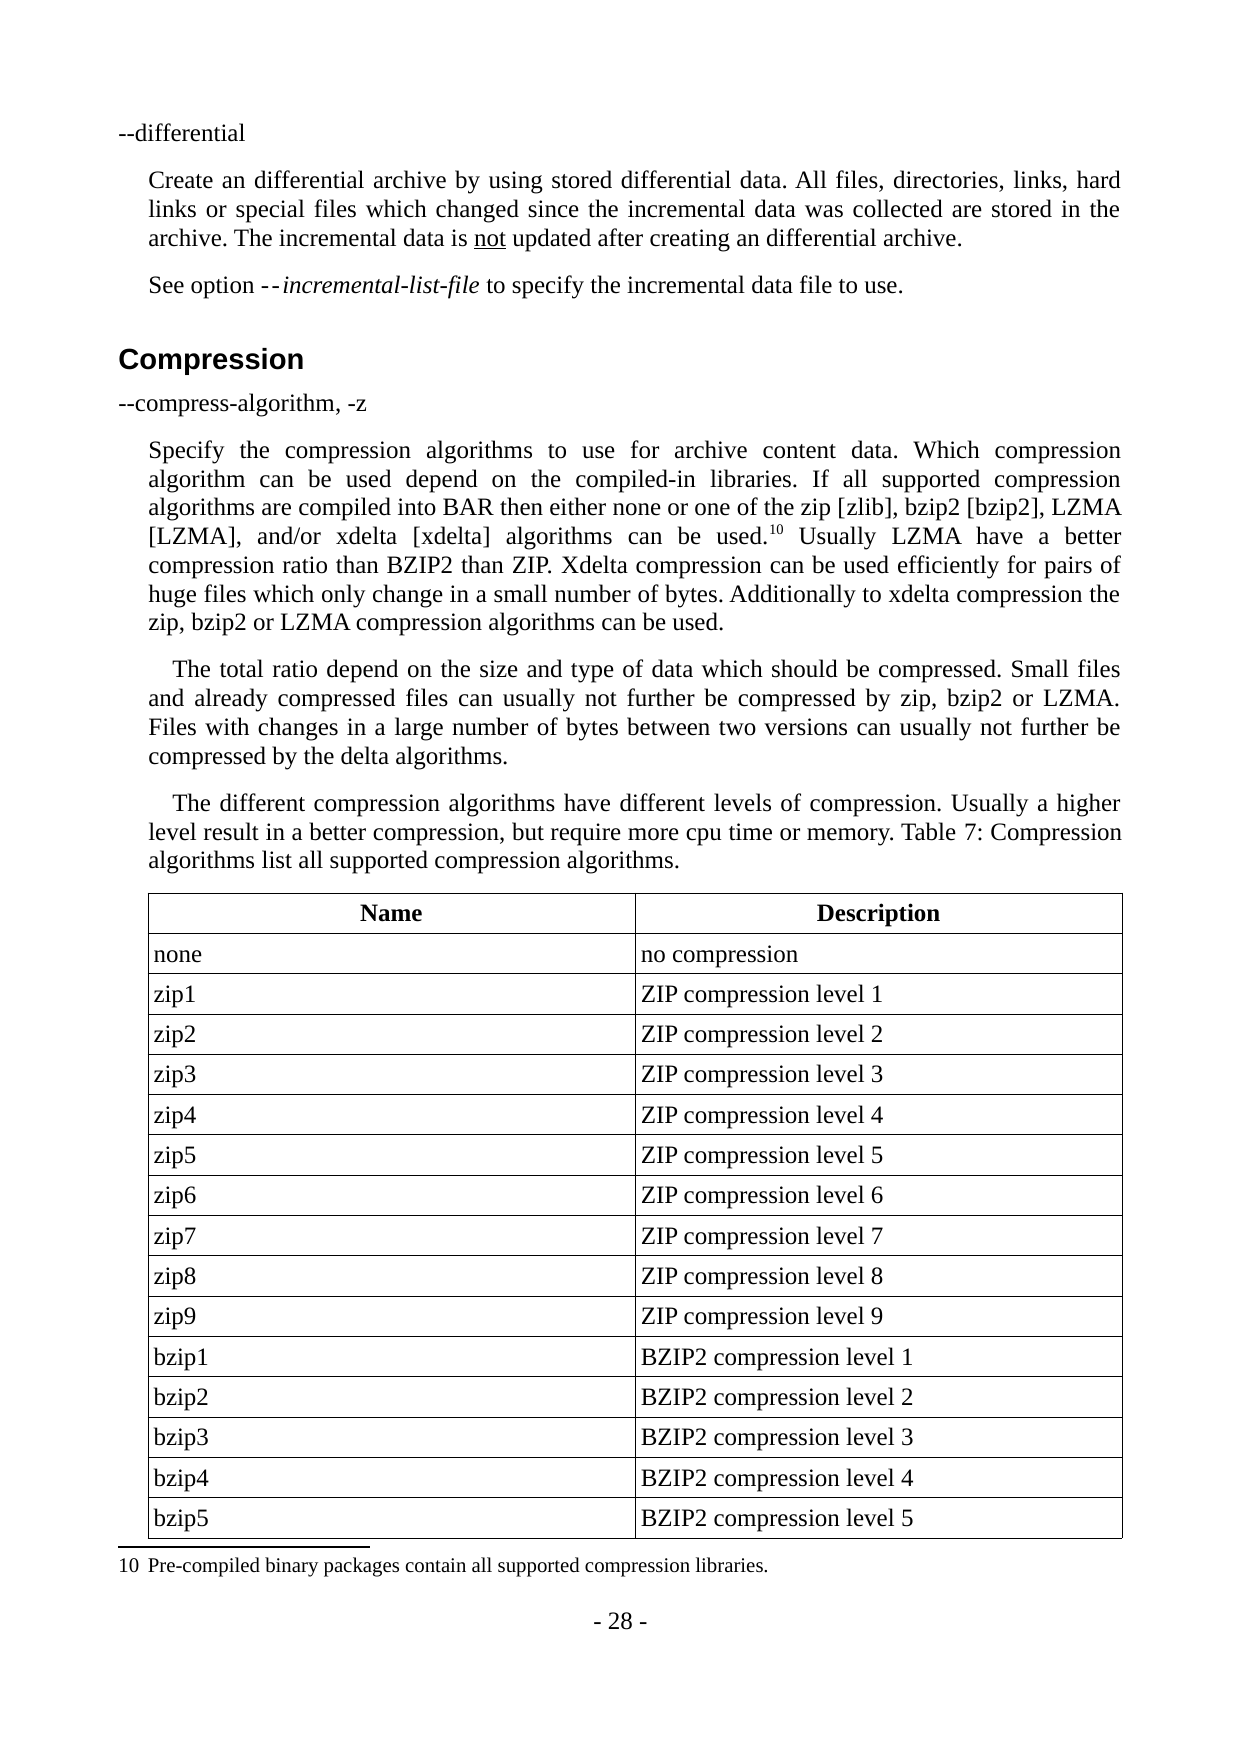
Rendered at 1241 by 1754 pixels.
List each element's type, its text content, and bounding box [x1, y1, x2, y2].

table_cell bzip5 [149, 1498, 635, 1537]
table_cell zip3 [149, 1055, 635, 1094]
table_cell ZIP compression level 2 [636, 1015, 1122, 1054]
table_cell zip6 [149, 1176, 635, 1215]
table_cell ZIP compression level 5 [636, 1135, 1122, 1175]
table_cell ZIP compression level 3 [636, 1055, 1122, 1094]
table_cell bzip3 [149, 1418, 635, 1457]
text Pre-compiled binary packages contain all supported compression libraries. [118, 1553, 1122, 1577]
table_header Description [636, 894, 1122, 933]
table_cell BZIP2 compression level 4 [636, 1458, 1122, 1497]
table_cell none [149, 934, 635, 973]
text The total ratio depend on the size and type of data which should be compressed. Small files and already compressed files can usually not further be compressed by zip, bzip2 or LZMA. Files with changes in a large number of bytes between two versions can usually not further be compressed by the delta algorithms. [148, 654, 1122, 769]
table_cell zip8 [149, 1256, 635, 1296]
table_cell ZIP compression level 8 [636, 1256, 1122, 1296]
table_cell BZIP2 compression level 1 [636, 1337, 1122, 1376]
table_cell ZIP compression level 6 [636, 1176, 1122, 1215]
text See option ‑‑incremental-list-file to specify the incremental data file to use. [148, 270, 1122, 298]
title --differential [118, 118, 1122, 147]
table_cell bzip2 [149, 1377, 635, 1417]
table_cell ZIP compression level 4 [636, 1095, 1122, 1134]
title --compress-algorithm, -z [118, 388, 1122, 417]
text Specify the compression algorithms to use for archive content data. Which compression algorithm can be used depend on the compiled-in libraries. If all supported compression algorithms are compiled into BAR then either none or one of the zip [zlib], bzip2 [bzip2], LZMA [LZMA], and/or xdelta [xdelta] algorithms can be used. Usually LZMA have a better compression ratio than BZIP2 than ZIP. Xdelta compression can be used efficiently for pairs of huge files which only change in a small number of bytes. Additionally to xdelta compression the zip, bzip2 or LZMA compression algorithms can be used. [148, 435, 1122, 636]
table_cell bzip4 [149, 1458, 635, 1497]
table_cell ZIP compression level 9 [636, 1297, 1122, 1336]
subtitle Compression [118, 342, 1122, 375]
table_cell zip5 [149, 1135, 635, 1175]
table_cell zip7 [149, 1216, 635, 1255]
table_cell BZIP2 compression level 5 [636, 1498, 1122, 1537]
table_cell no compression [636, 934, 1122, 973]
table_cell ZIP compression level 1 [636, 974, 1122, 1013]
table_cell BZIP2 compression level 3 [636, 1418, 1122, 1457]
table_cell zip9 [149, 1297, 635, 1336]
table_cell BZIP2 compression level 2 [636, 1377, 1122, 1417]
table_cell bzip1 [149, 1337, 635, 1376]
text Create an differential archive by using stored differential data. All files, directories, links, hard links or special files which changed since the incremental data was collected are stored in the archive. The incremental data is not updated after creating an differential archive. [148, 165, 1122, 251]
text The different compression algorithms have different levels of compression. Usually a higher level result in a better compression, but require more cpu time or memory. Table 7: Compression algorithms list all supported compression algorithms. [148, 788, 1122, 874]
table_cell zip1 [149, 974, 635, 1013]
table_header Name [149, 894, 635, 933]
table_cell zip4 [149, 1095, 635, 1134]
table_cell ZIP compression level 7 [636, 1216, 1122, 1255]
table_cell zip2 [149, 1015, 635, 1054]
